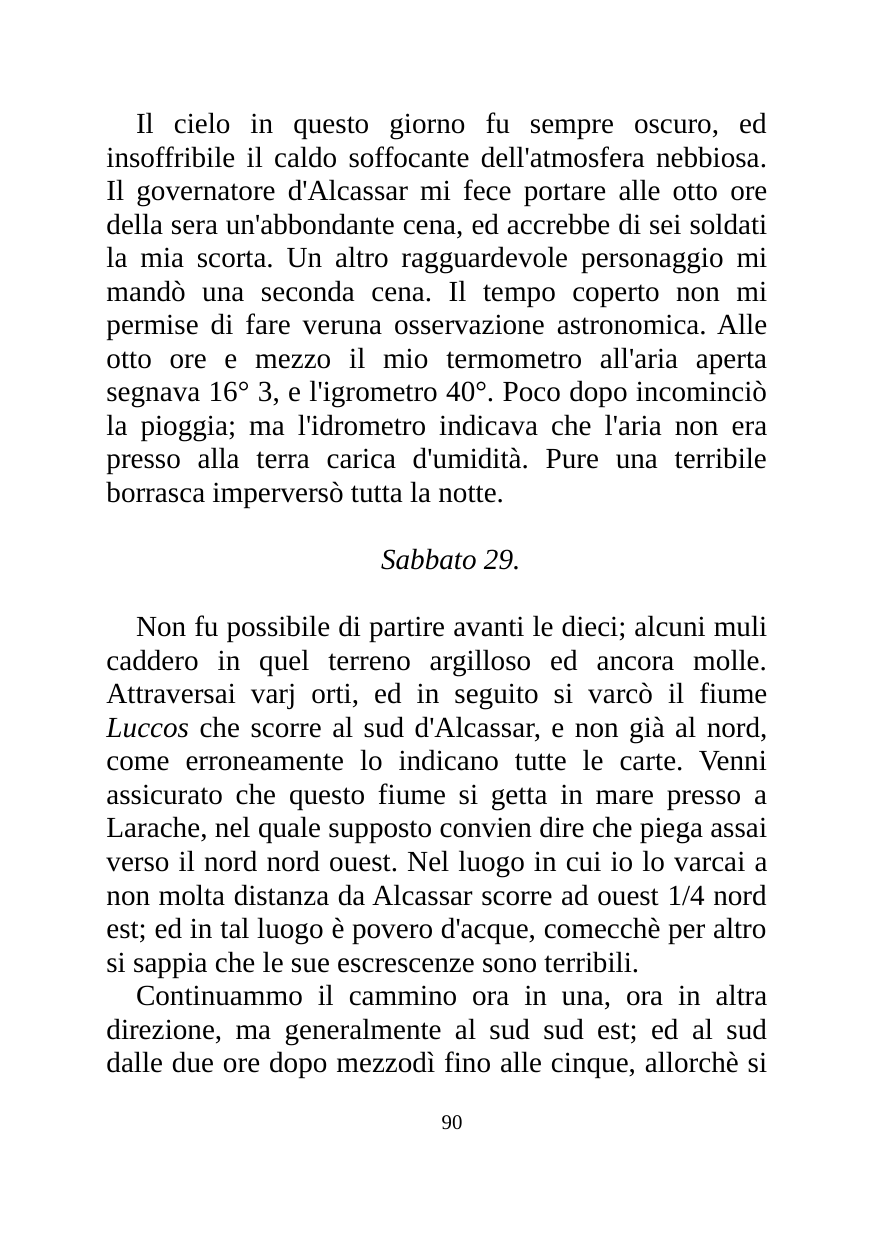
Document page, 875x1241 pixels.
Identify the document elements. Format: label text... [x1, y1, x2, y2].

text Continuammo il cammino ora in una, ora in altra direzione, ma generalmente al sud sud est; ed al sud dalle due ore dopo mezzodì fino alle cinque, allorchè si [106, 978, 768, 1079]
text Il cielo in questo giorno fu sempre oscuro, ed insoffribile il caldo soffocante dell'atmosfera nebbiosa. Il governatore d'Alcassar mi fece portare alle otto ore della sera un'abbondante cena, ed accrebbe di sei soldati la mia scorta. Un altro ragguardevole personaggio mi mandò una seconda cena. Il tempo coperto non mi permise di fare veruna osservazione astronomica. Alle otto ore e mezzo il mio termometro all'aria aperta segnava 16° 3, e l'igrometro 40°. Poco dopo incominciò la pioggia; ma l'idrometro indicava che l'aria non era presso alla terra carica d'umidità. Pure una terribile borrasca imperversò tutta la notte. [106, 106, 768, 509]
text Non fu possibile di partire avanti le dieci; alcuni muli caddero in quel terreno argilloso ed ancora molle. Attraversai varj orti, ed in seguito si varcò il fiume Luccos che scorre al sud d'Alcassar, e non già al nord, come erroneamente lo indicano tutte le carte. Venni assicurato che questo fiume si getta in mare presso a Larache, nel quale supposto convien dire che piega assai verso il nord nord ouest. Nel luogo in cui io lo varcai a non molta distanza da Alcassar scorre ad ouest 1/4 nord est; ed in tal luogo è povero d'acque, comecchè per altro si sappia che le sue escrescenze sono terribili. [106, 609, 768, 978]
text Sabbato 29. [106, 542, 768, 576]
